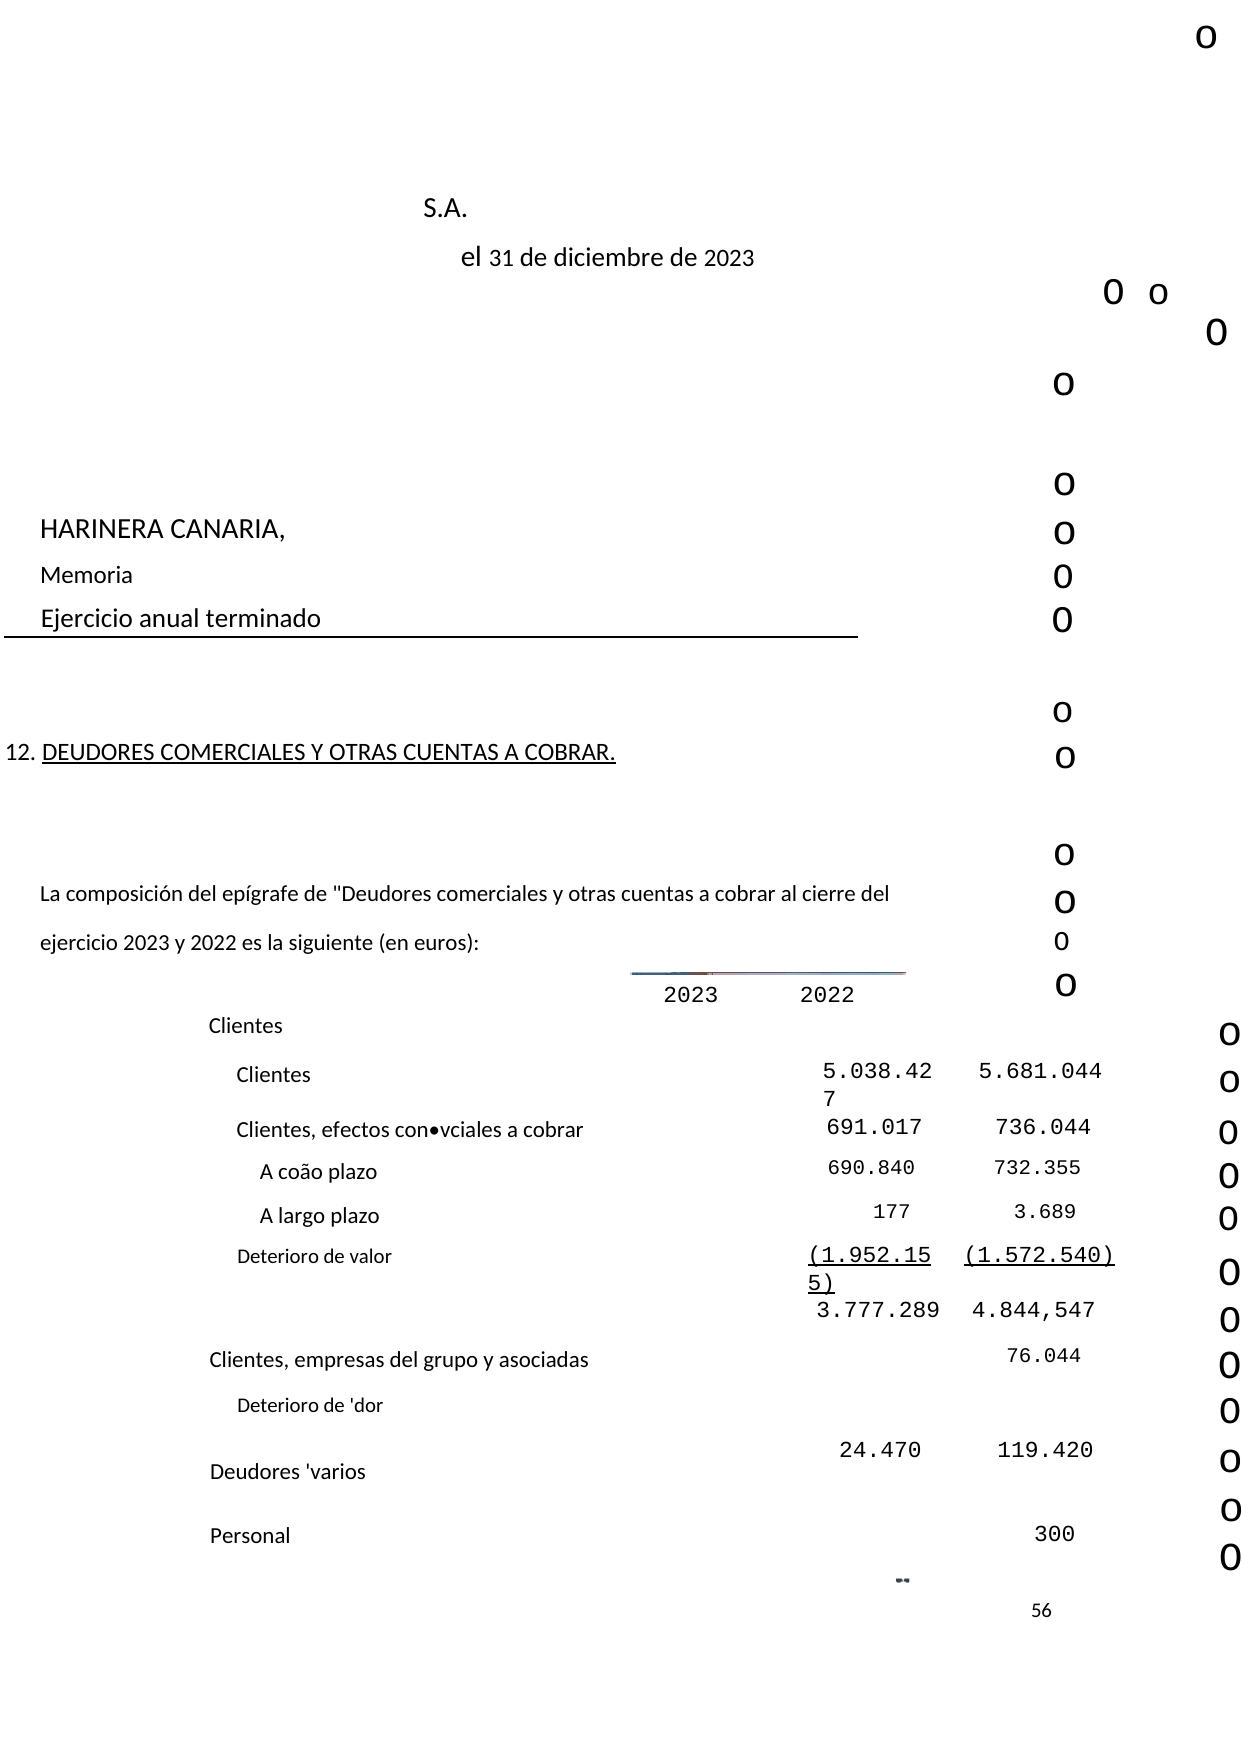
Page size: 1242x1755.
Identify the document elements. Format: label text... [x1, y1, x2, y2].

table_cell o o [1051, 736, 1072, 879]
table_cell Deterioro de valor [205, 1243, 807, 1299]
table_cell HARINERA CANARIA, [5, 510, 1051, 559]
table_cell 119.420 [942, 1438, 1215, 1487]
table_cell [807, 1392, 942, 1438]
table_cell o [1051, 879, 1072, 928]
table_cell 691.017 [807, 1115, 942, 1157]
text O [205, 312, 1228, 357]
table_cell o [1051, 962, 1072, 1011]
table_cell [807, 1487, 942, 1584]
table_cell Personal [205, 1487, 807, 1584]
table_cell 3.777.289 [807, 1299, 942, 1345]
table_cell A largo plazo [205, 1201, 807, 1243]
table_cell O [1215, 1201, 1241, 1243]
table_header Clientes [205, 1011, 807, 1060]
table_header o [1215, 1011, 1241, 1060]
table_cell A coão plazo [205, 1157, 807, 1201]
table_cell O [1215, 1392, 1241, 1438]
table_header o o [1051, 360, 1072, 510]
table_cell Clientes, efectos con•vciales a cobrar [205, 1115, 807, 1157]
table_cell 2023 2022 [5, 962, 1051, 1011]
table_cell O [1215, 1157, 1241, 1201]
table_cell ejercicio 2023 y 2022 es la siguiente (en euros): [5, 928, 1051, 962]
table_cell Clientes, empresas del grupo y asociadas [205, 1345, 807, 1392]
table_cell 12. DEUDORES COMERCIALES Y OTRAS CUENTAS A COBRAR. [5, 736, 1051, 879]
table_cell (1.952.155) [807, 1243, 942, 1299]
table_cell 24.470 [807, 1438, 942, 1487]
text O o [1042, 274, 1229, 312]
table_cell Deterioro de 'dor [205, 1392, 807, 1438]
table_cell 300 [942, 1487, 1215, 1584]
table_cell [205, 1299, 807, 1345]
table_cell o [1051, 510, 1072, 559]
table_cell 177 [807, 1201, 942, 1243]
table_cell Memoria [5, 559, 1051, 601]
table_header [5, 360, 1051, 510]
table_cell [942, 1392, 1215, 1438]
table_cell 76.044 [942, 1345, 1215, 1392]
table_cell 732.355 [942, 1157, 1215, 1201]
table_cell O [1215, 1299, 1241, 1345]
table_cell O [1215, 1243, 1241, 1299]
table_cell 5.681.044 [942, 1060, 1215, 1115]
table_cell O [1051, 928, 1072, 962]
table_cell o O [1215, 1487, 1241, 1584]
table_cell Ejercicio anual terminado [5, 601, 1051, 736]
table_cell 5.038.427 [807, 1060, 942, 1115]
table_header [942, 1011, 1215, 1060]
table_cell La composición del epígrafe de "Deudores comerciales y otras cuentas a cobrar al cierre del [5, 879, 1051, 928]
table_cell 3.689 [942, 1201, 1215, 1243]
table_cell Deudores 'varios [205, 1438, 807, 1487]
table_cell O [1215, 1115, 1241, 1157]
table_header [807, 1011, 942, 1060]
table_cell O o [1051, 601, 1072, 736]
table_cell Clientes [205, 1060, 807, 1115]
table_cell o [1215, 1438, 1241, 1487]
table_cell 690.840 [807, 1157, 942, 1201]
table_cell (1.572.540) [942, 1243, 1215, 1299]
table_cell 4.844,547 [942, 1299, 1215, 1345]
table_cell O [1051, 559, 1072, 601]
table_cell [807, 1345, 942, 1392]
table_cell o [1215, 1060, 1241, 1115]
table_cell 736.044 [942, 1115, 1215, 1157]
table_cell O [1215, 1345, 1241, 1392]
